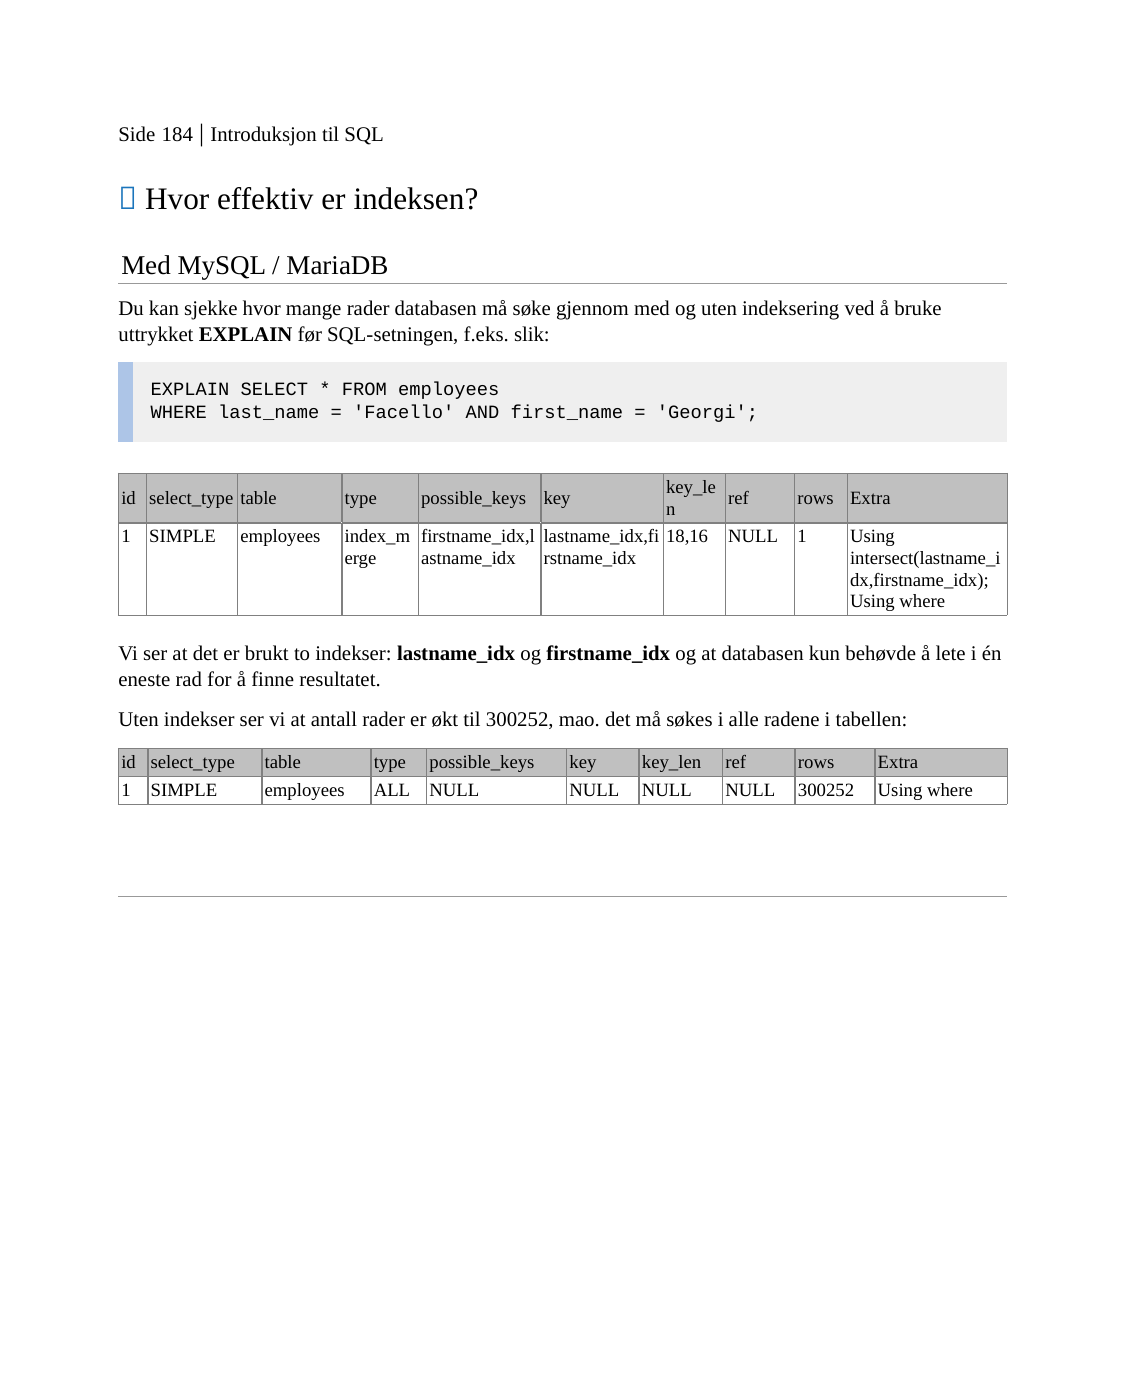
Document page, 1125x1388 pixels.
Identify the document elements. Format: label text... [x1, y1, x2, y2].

table_header Extra [876, 749, 1007, 776]
table_cell Using intersect(lastname_idx,firstname_idx); Using where [848, 524, 1007, 614]
table_header Extra [848, 474, 1007, 522]
table_header select_type [149, 749, 261, 776]
text Uten indekser ser vi at antall rader er økt til 300252, mao. det må søkes i alle radene i tabellen: [118, 707, 1007, 731]
table_header key [542, 474, 663, 522]
text Vi ser at det er brukt to indekser: lastname_idx og firstname_idx og at databasen kun behøvde å lete i én eneste rad for å finne resultatet. [118, 616, 1007, 691]
table_header table [263, 749, 370, 776]
subtitle Med MySQL / MariaDB [118, 246, 1007, 283]
text EXPLAIN SELECT * FROM employees WHERE last_name = 'Facello' AND first_name = 'Georgi'; [133, 362, 1007, 442]
table_cell index_merge [343, 524, 418, 614]
table_header key_len [640, 749, 722, 776]
table_cell ALL [372, 777, 426, 803]
table_header table [238, 474, 341, 522]
table_cell 1 [119, 524, 146, 614]
table_header id [119, 749, 147, 776]
table_cell firstname_idx,lastname_idx [419, 524, 540, 614]
table_header type [372, 749, 426, 776]
table_header possible_keys [427, 749, 566, 776]
table_cell NULL [427, 777, 566, 803]
table_header id [119, 474, 146, 522]
table_cell 300252 [796, 777, 874, 803]
table_header rows [796, 749, 874, 776]
table_cell lastname_idx,firstname_idx [542, 524, 663, 614]
table_cell NULL [567, 777, 638, 803]
table_cell SIMPLE [147, 524, 237, 614]
table_cell Using where [876, 777, 1007, 803]
subtitle  Hvor effektiv er indeksen? [118, 176, 1007, 219]
table_header type [343, 474, 418, 522]
table_header possible_keys [419, 474, 540, 522]
table_cell employees [263, 777, 370, 803]
table_cell employees [238, 524, 341, 614]
table_header ref [726, 474, 794, 522]
table_header rows [795, 474, 847, 522]
table_header key [567, 749, 638, 776]
table_header ref [723, 749, 794, 776]
table_header key_len [664, 474, 725, 522]
table_cell 1 [119, 777, 147, 803]
table_cell SIMPLE [149, 777, 261, 803]
table_cell 18,16 [664, 524, 725, 614]
table_cell 1 [795, 524, 847, 614]
table_cell NULL [640, 777, 722, 803]
table_header select_type [147, 474, 237, 522]
table_cell NULL [726, 524, 794, 614]
text Du kan sjekke hvor mange rader databasen må søke gjennom med og uten indeksering ved å bruke uttrykket EXPLAIN før SQL-setningen, f.eks. slik: [118, 296, 1007, 346]
table_cell NULL [723, 777, 794, 803]
